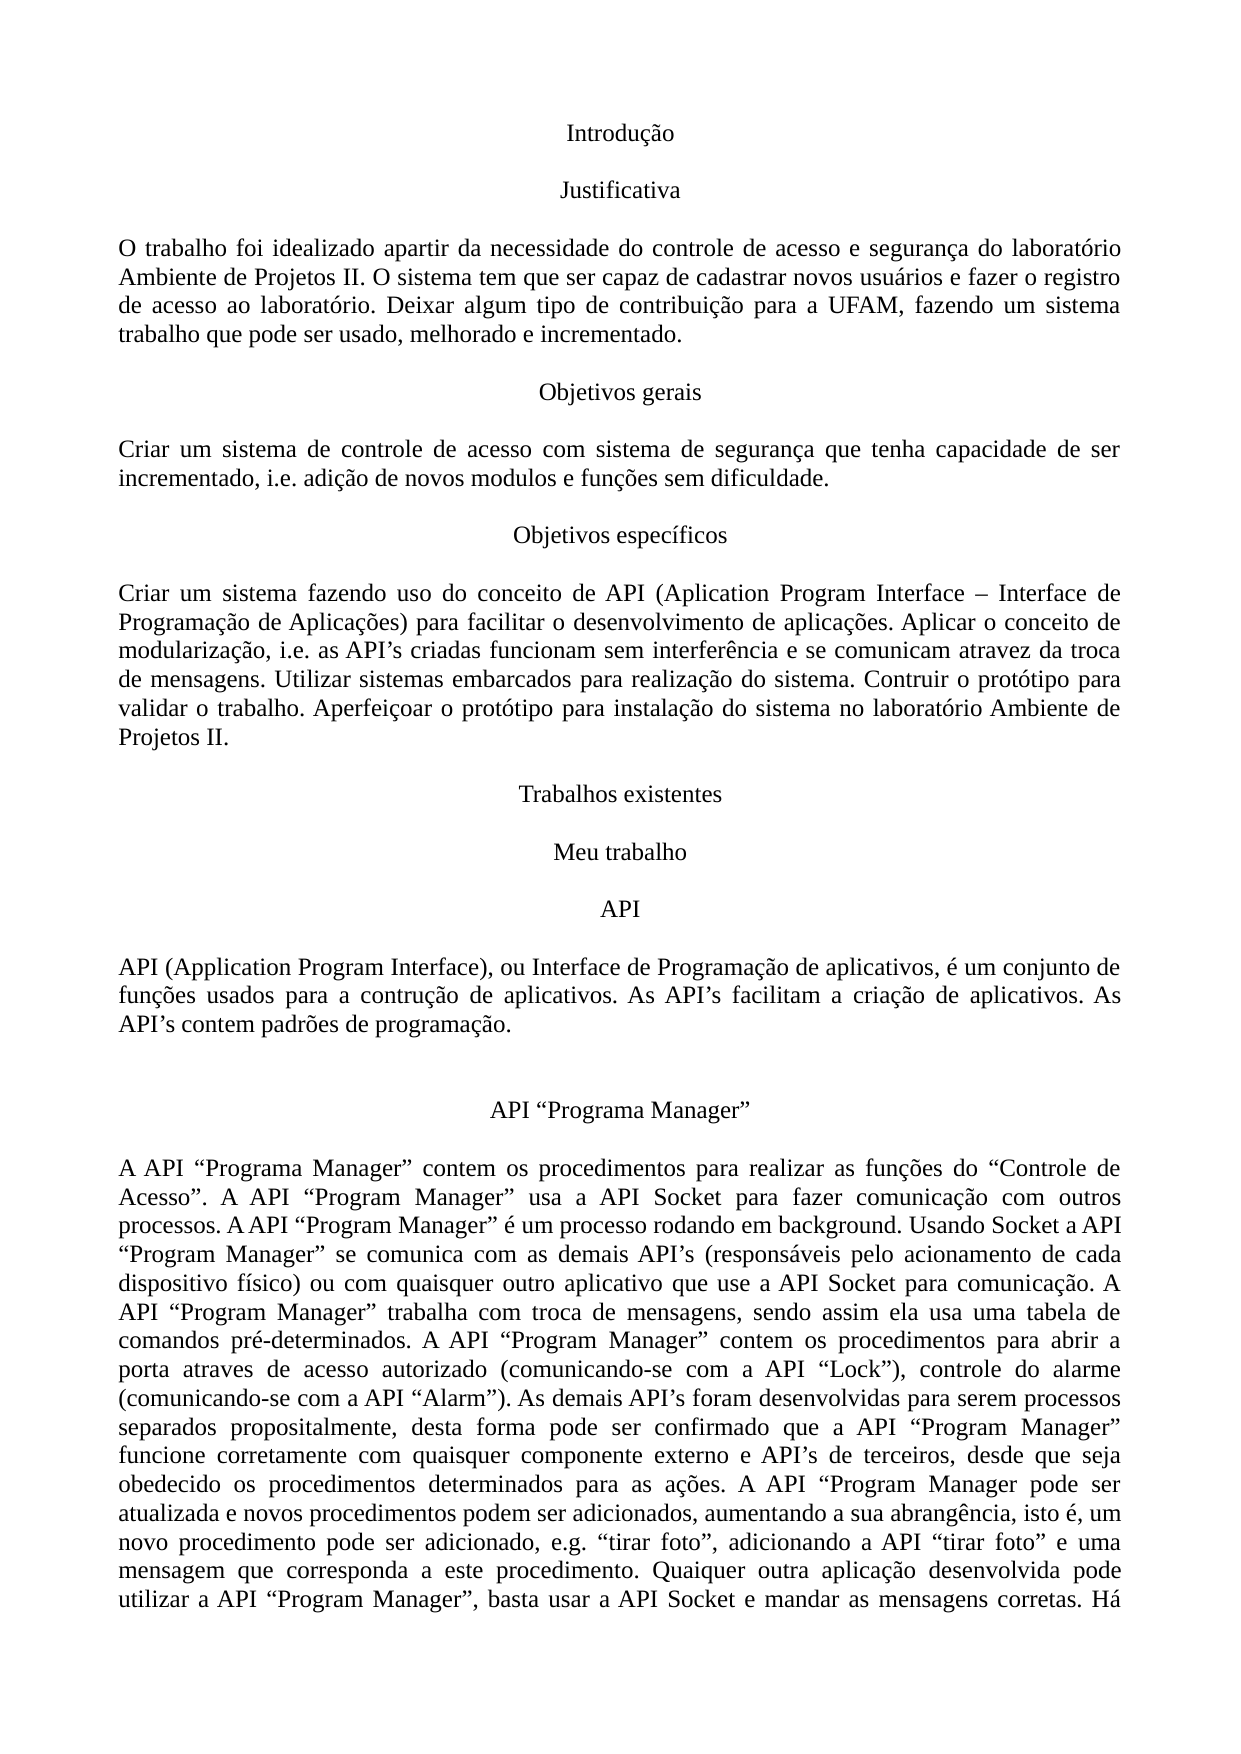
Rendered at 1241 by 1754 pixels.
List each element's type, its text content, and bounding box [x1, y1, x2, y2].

text Criar um sistema de controle de acesso com sistema de segurança que tenha capacidade de ser incrementado, i.e. adição de novos modulos e funções sem dificuldade. [118, 434, 1122, 492]
text O trabalho foi idealizado apartir da necessidade do controle de acesso e segurança do laboratório Ambiente de Projetos II. O sistema tem que ser capaz de cadastrar novos usuários e fazer o registro de acesso ao laboratório. Deixar algum tipo de contribuição para a UFAM, fazendo um sistema trabalho que pode ser usado, melhorado e incrementado. [118, 233, 1122, 348]
text Criar um sistema fazendo uso do conceito de API (Aplication Program Interface – Interface de Programação de Aplicações) para facilitar o desenvolvimento de aplicações. Aplicar o conceito de modularização, i.e. as API’s criadas funcionam sem interferência e se comunicam atravez da troca de mensagens. Utilizar sistemas embarcados para realização do sistema. Contruir o protótipo para validar o trabalho. Aperfeiçoar o protótipo para instalação do sistema no laboratório Ambiente de Projetos II. [118, 578, 1122, 751]
text Justificativa [118, 176, 1122, 204]
text Trabalhos existentes [118, 779, 1122, 808]
text API “Programa Manager” [118, 1096, 1122, 1124]
text API [118, 894, 1122, 923]
text API (Application Program Interface), ou Interface de Programação de aplicativos, é um conjunto de funções usados para a contrução de aplicativos. As API’s facilitam a criação de aplicativos. As API’s contem padrões de programação. [118, 952, 1122, 1038]
text Meu trabalho [118, 837, 1122, 866]
text Objetivos gerais [118, 377, 1122, 406]
text A API “Programa Manager” contem os procedimentos para realizar as funções do “Controle de Acesso”. A API “Program Manager” usa a API Socket para fazer comunicação com outros processos. A API “Program Manager” é um processo rodando em background. Usando Socket a API “Program Manager” se comunica com as demais API’s (responsáveis pelo acionamento de cada dispositivo físico) ou com quaisquer outro aplicativo que use a API Socket para comunicação. A API “Program Manager” trabalha com troca de mensagens, sendo assim ela usa uma tabela de comandos pré-determinados. A API “Program Manager” contem os procedimentos para abrir a porta atraves de acesso autorizado (comunicando-se com a API “Lock”), controle do alarme (comunicando-se com a API “Alarm”). As demais API’s foram desenvolvidas para serem processos separados propositalmente, desta forma pode ser confirmado que a API “Program Manager” funcione corretamente com quaisquer componente externo e API’s de terceiros, desde que seja obedecido os procedimentos determinados para as ações. A API “Program Manager pode ser atualizada e novos procedimentos podem ser adicionados, aumentando a sua abrangência, isto é, um novo procedimento pode ser adicionado, e.g. “tirar foto”, adicionando a API “tirar foto” e uma mensagem que corresponda a este procedimento. Quaiquer outra aplicação desenvolvida pode utilizar a API “Program Manager”, basta usar a API Socket e mandar as mensagens corretas. Há [118, 1153, 1122, 1613]
text Objetivos específicos [118, 521, 1122, 549]
text Introdução [118, 118, 1122, 147]
